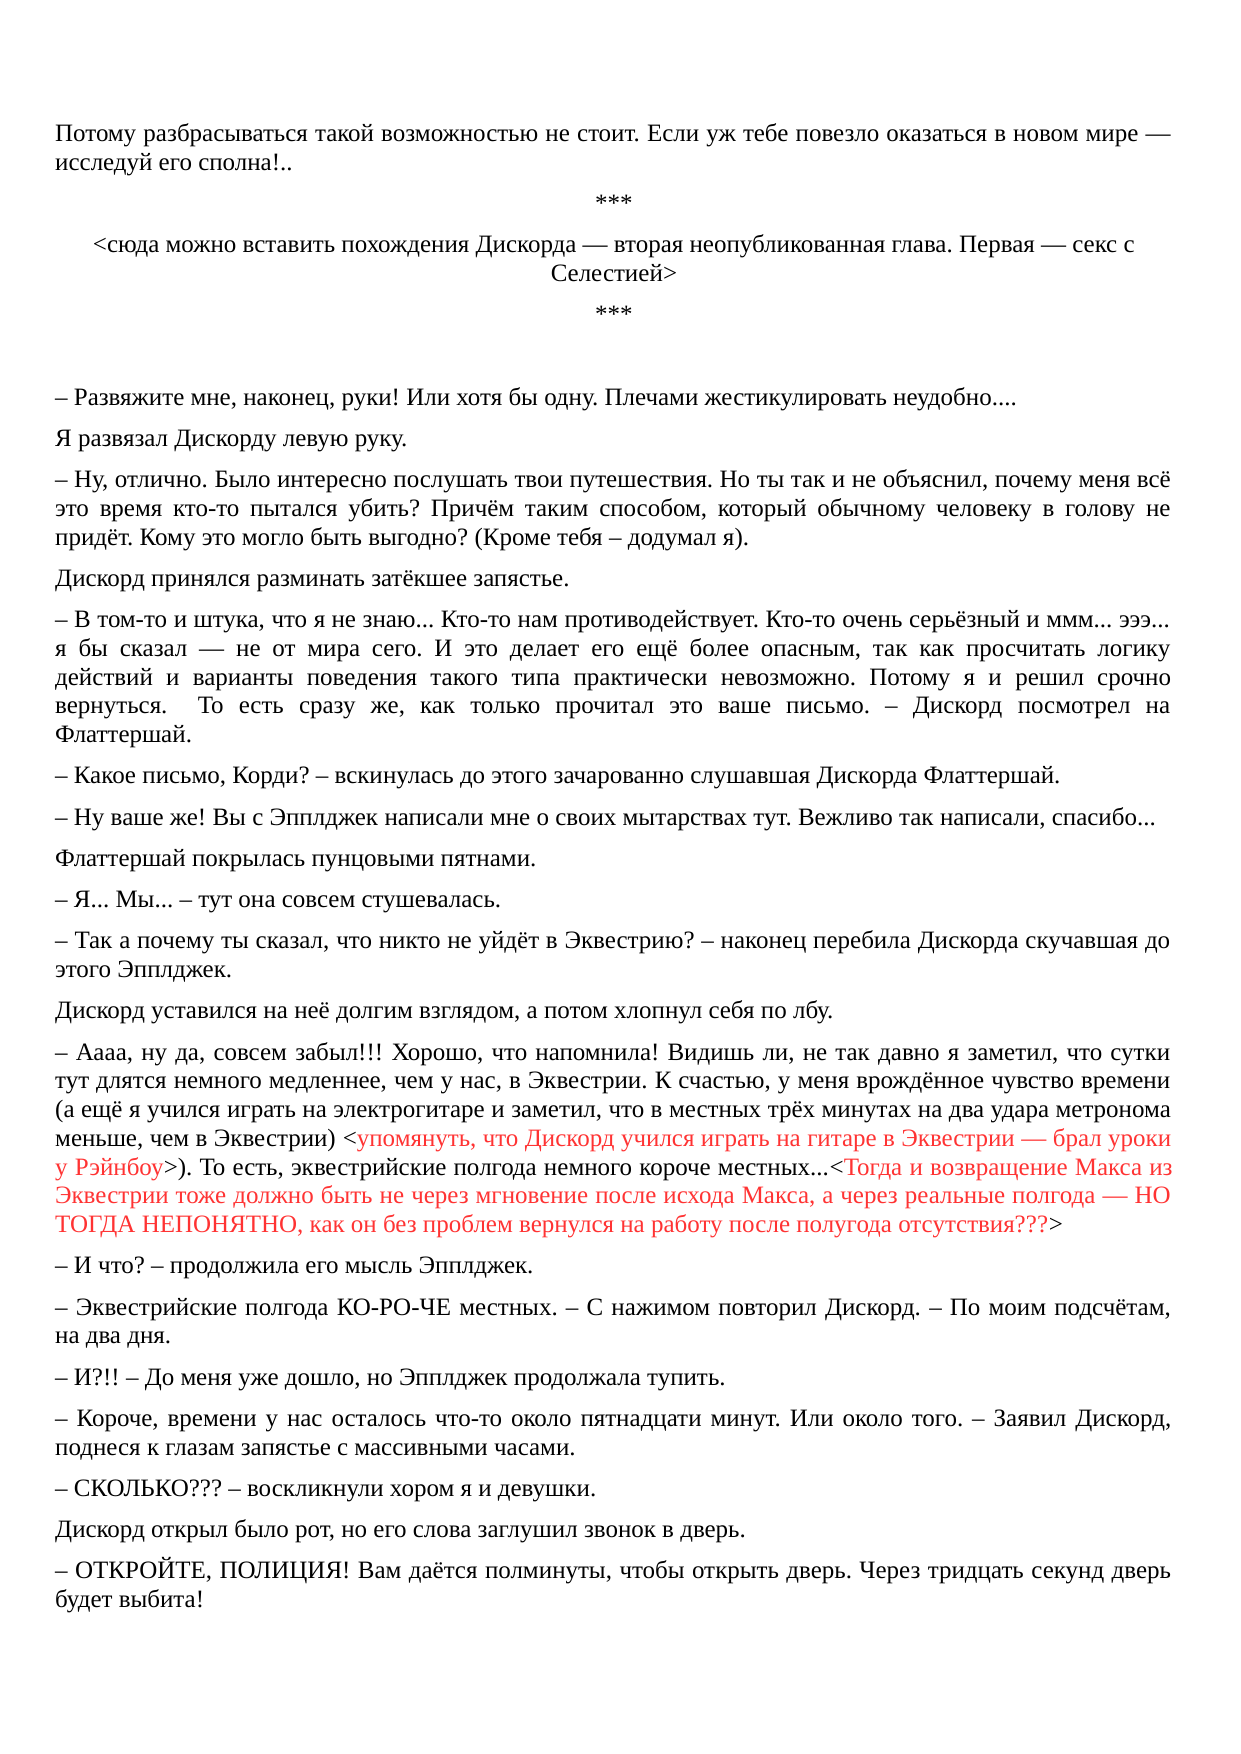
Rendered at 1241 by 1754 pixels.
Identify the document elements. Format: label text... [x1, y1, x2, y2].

text – Эквестрийские полгода КО-РО-ЧЕ местных. – С нажимом повторил Дискорд. – По моим подсчётам, на два дня. [55, 1292, 1172, 1349]
text – Ну, отлично. Было интересно послушать твои путешествия. Но ты так и не объяснил, почему меня всё это время кто-то пытался убить? Причём таким способом, который обычному человеку в голову не придёт. Кому это могло быть выгодно? (Кроме тебя – додумал я). [55, 464, 1172, 551]
text <сюда можно вставить похождения Дискорда — вторая неопубликованная глава. Первая — секс с Селестией> [55, 229, 1172, 287]
text – Так а почему ты сказал, что никто не уйдёт в Эквестрию? – наконец перебила Дискорда скучавшая до этого Эпплджек. [55, 926, 1172, 983]
text – Развяжите мне, наконец, руки! Или хотя бы одну. Плечами жестикулировать неудобно.... [55, 382, 1172, 411]
text Дискорд уставился на неё долгим взглядом, а потом хлопнул себя по лбу. [55, 996, 1172, 1024]
text – И что? – продолжила его мысль Эпплджек. [55, 1251, 1172, 1279]
text Дискорд открыл было рот, но его слова заглушил звонок в дверь. [55, 1514, 1172, 1543]
text – Какое письмо, Корди? – вскинулась до этого зачарованно слушавшая Дискорда Флаттершай. [55, 761, 1172, 789]
text Дискорд принялся разминать затёкшее запястье. [55, 563, 1172, 592]
text – Я... Мы... – тут она совсем стушевалась. [55, 884, 1172, 913]
text – Короче, времени у нас осталось что-то около пятнадцати минут. Или около того. – Заявил Дискорд, поднеся к глазам запястье с массивными часами. [55, 1403, 1172, 1461]
text – В том-то и штука, что я не знаю... Кто-то нам противодействует. Кто-то очень серьёзный и ммм... эээ... я бы сказал — не от мира сего. И это делает его ещё более опасным, так как просчитать логику действий и варианты поведения такого типа практически невозможно. Потому я и решил срочно вернуться. То есть сразу же, как только прочитал это ваше письмо. – Дискорд посмотрел на Флаттершай. [55, 604, 1172, 748]
text – И?!! – До меня уже дошло, но Эпплджек продолжала тупить. [55, 1362, 1172, 1391]
text – ОТКРОЙТЕ, ПОЛИЦИЯ! Вам даётся полминуты, чтобы открыть дверь. Через тридцать секунд дверь будет выбита! [55, 1556, 1172, 1613]
text – Ну ваше же! Вы с Эпплджек написали мне о своих мытарствах тут. Вежливо так написали, спасибо... [55, 802, 1172, 831]
text *** [55, 188, 1172, 217]
text – Аааа, ну да, совсем забыл!!! Хорошо, что напомнила! Видишь ли, не так давно я заметил, что сутки тут длятся немного медленнее, чем у нас, в Эквестрии. К счастью, у меня врождённое чувство времени (а ещё я учился играть на электрогитаре и заметил, что в местных трёх минутах на два удара метронома меньше, чем в Эквестрии) <упомянуть, что Дискорд учился играть на гитаре в Эквестрии — брал уроки у Рэйнбоу>). То есть, эквестрийские полгода немного короче местных...<Тогда и возвращение Макса из Эквестрии тоже должно быть не через мгновение после исхода Макса, а через реальные полгода — НО ТОГДА НЕПОНЯТНО, как он без проблем вернулся на работу после полугода отсутствия???> [55, 1037, 1172, 1238]
text Потому разбрасываться такой возможностью не стоит. Если уж тебе повезло оказаться в новом мире — исследуй его сполна!.. [55, 118, 1172, 176]
text – СКОЛЬКО??? – воскликнули хором я и девушки. [55, 1473, 1172, 1502]
text Я развязал Дискорду левую руку. [55, 423, 1172, 452]
text Флаттершай покрылась пунцовыми пятнами. [55, 843, 1172, 872]
text *** [55, 299, 1172, 328]
